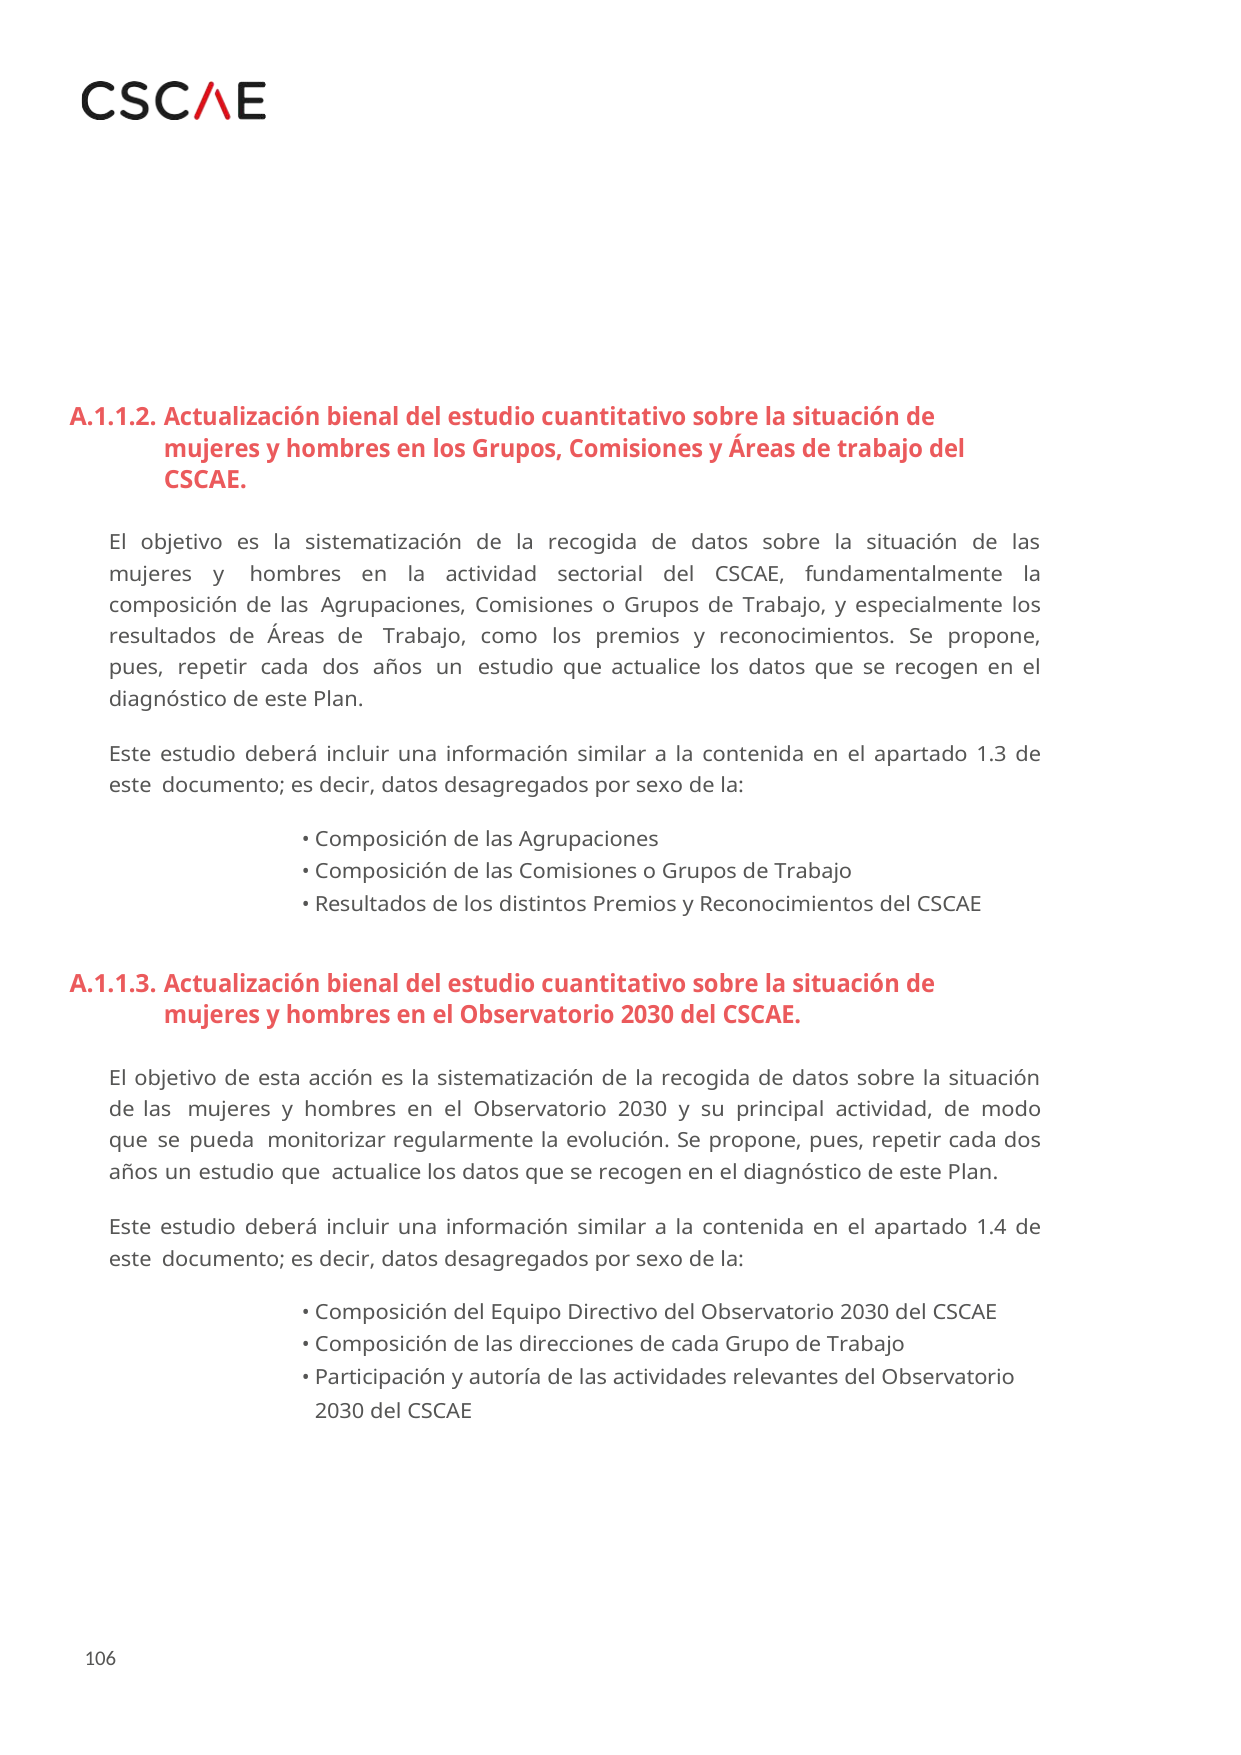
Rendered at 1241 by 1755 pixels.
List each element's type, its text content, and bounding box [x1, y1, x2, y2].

list Actualización bienal del estudio cuantitativo sobre la situación de mujeres y hombres en el Observatorio 2030 del CSCAE. [108, 968, 1013, 1030]
text El objetivo de esta acción es la sistematización de la recogida de datos sobre la situación de las mujeres y hombres en el Observatorio 2030 y su principal actividad, de modo que se pueda monitorizar regularmente la evolución. Se propone, pues, repetir cada dos años un estudio que actualice los datos que se recogen en el diagnóstico de este Plan. [108, 1060, 1041, 1185]
list Resultados de los distintos Premios y Reconocimientos del CSCAE [302, 884, 1066, 918]
list Composición de las direcciones de cada Grupo de Trabajo [302, 1326, 1066, 1357]
list Participación y autoría de las actividades relevantes del Observatorio 2030 del CSCAE [302, 1357, 1066, 1425]
list Composición del Equipo Directivo del Observatorio 2030 del CSCAE [302, 1292, 1066, 1326]
list Actualización bienal del estudio cuantitativo sobre la situación de mujeres y hombres en los Grupos, Comisiones y Áreas de trabajo del CSCAE. [108, 401, 1013, 494]
text Este estudio deberá incluir una información similar a la contenida en el apartado 1.3 de este documento; es decir, datos desagregados por sexo de la: [108, 737, 1041, 799]
text Este estudio deberá incluir una información similar a la contenida en el apartado 1.4 de este documento; es decir, datos desagregados por sexo de la: [108, 1210, 1041, 1272]
text El objetivo es la sistematización de la recogida de datos sobre la situación de las mujeres y hombres en la actividad sectorial del CSCAE, fundamentalmente la composición de las Agrupaciones, Comisiones o Grupos de Trabajo, y especialmente los resultados de Áreas de Trabajo, como los premios y reconocimientos. Se propone, pues, repetir cada dos años un estudio que actualice los datos que se recogen en el diagnóstico de este Plan. [108, 525, 1041, 712]
list Composición de las Agrupaciones [302, 819, 1066, 853]
list Composición de las Comisiones o Grupos de Trabajo [302, 853, 1066, 884]
